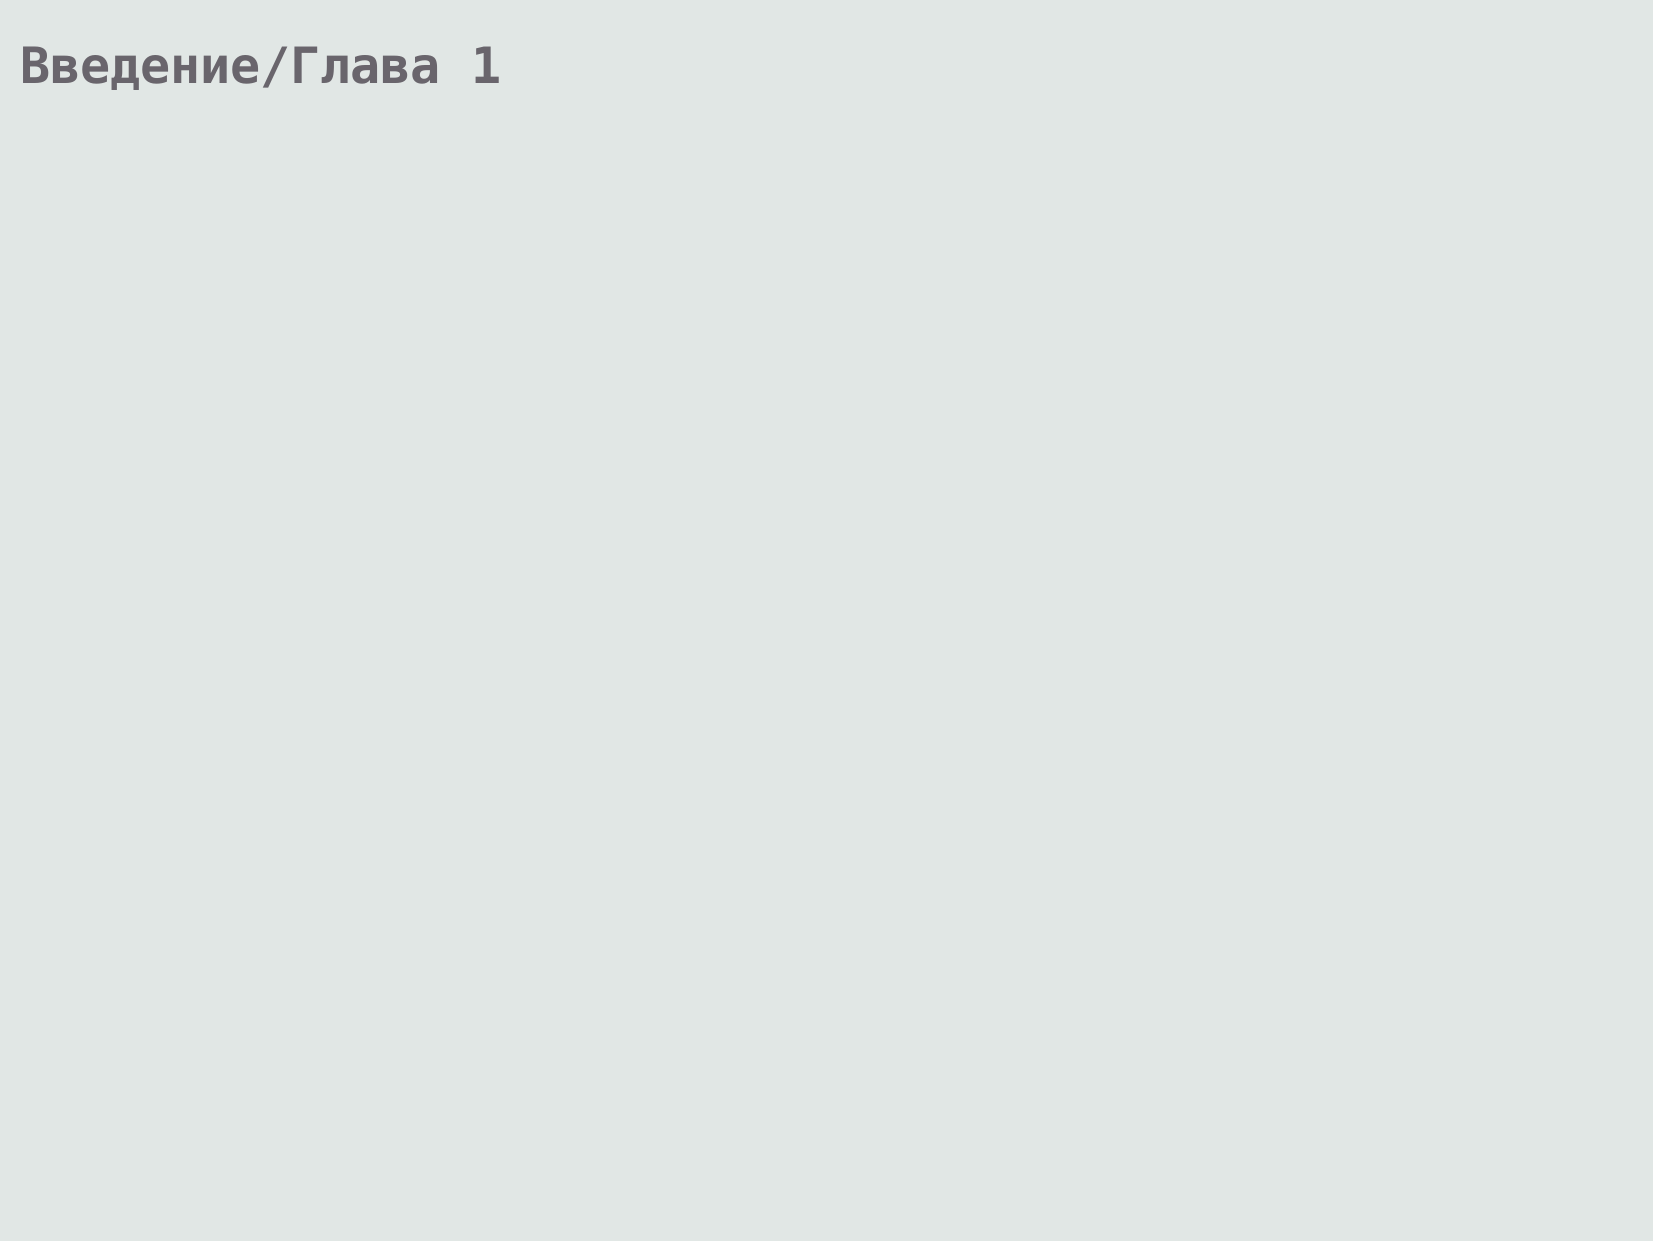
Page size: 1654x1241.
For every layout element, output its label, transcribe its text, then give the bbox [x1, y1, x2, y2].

text_box Введение/Глава 1 [6, 30, 1231, 104]
